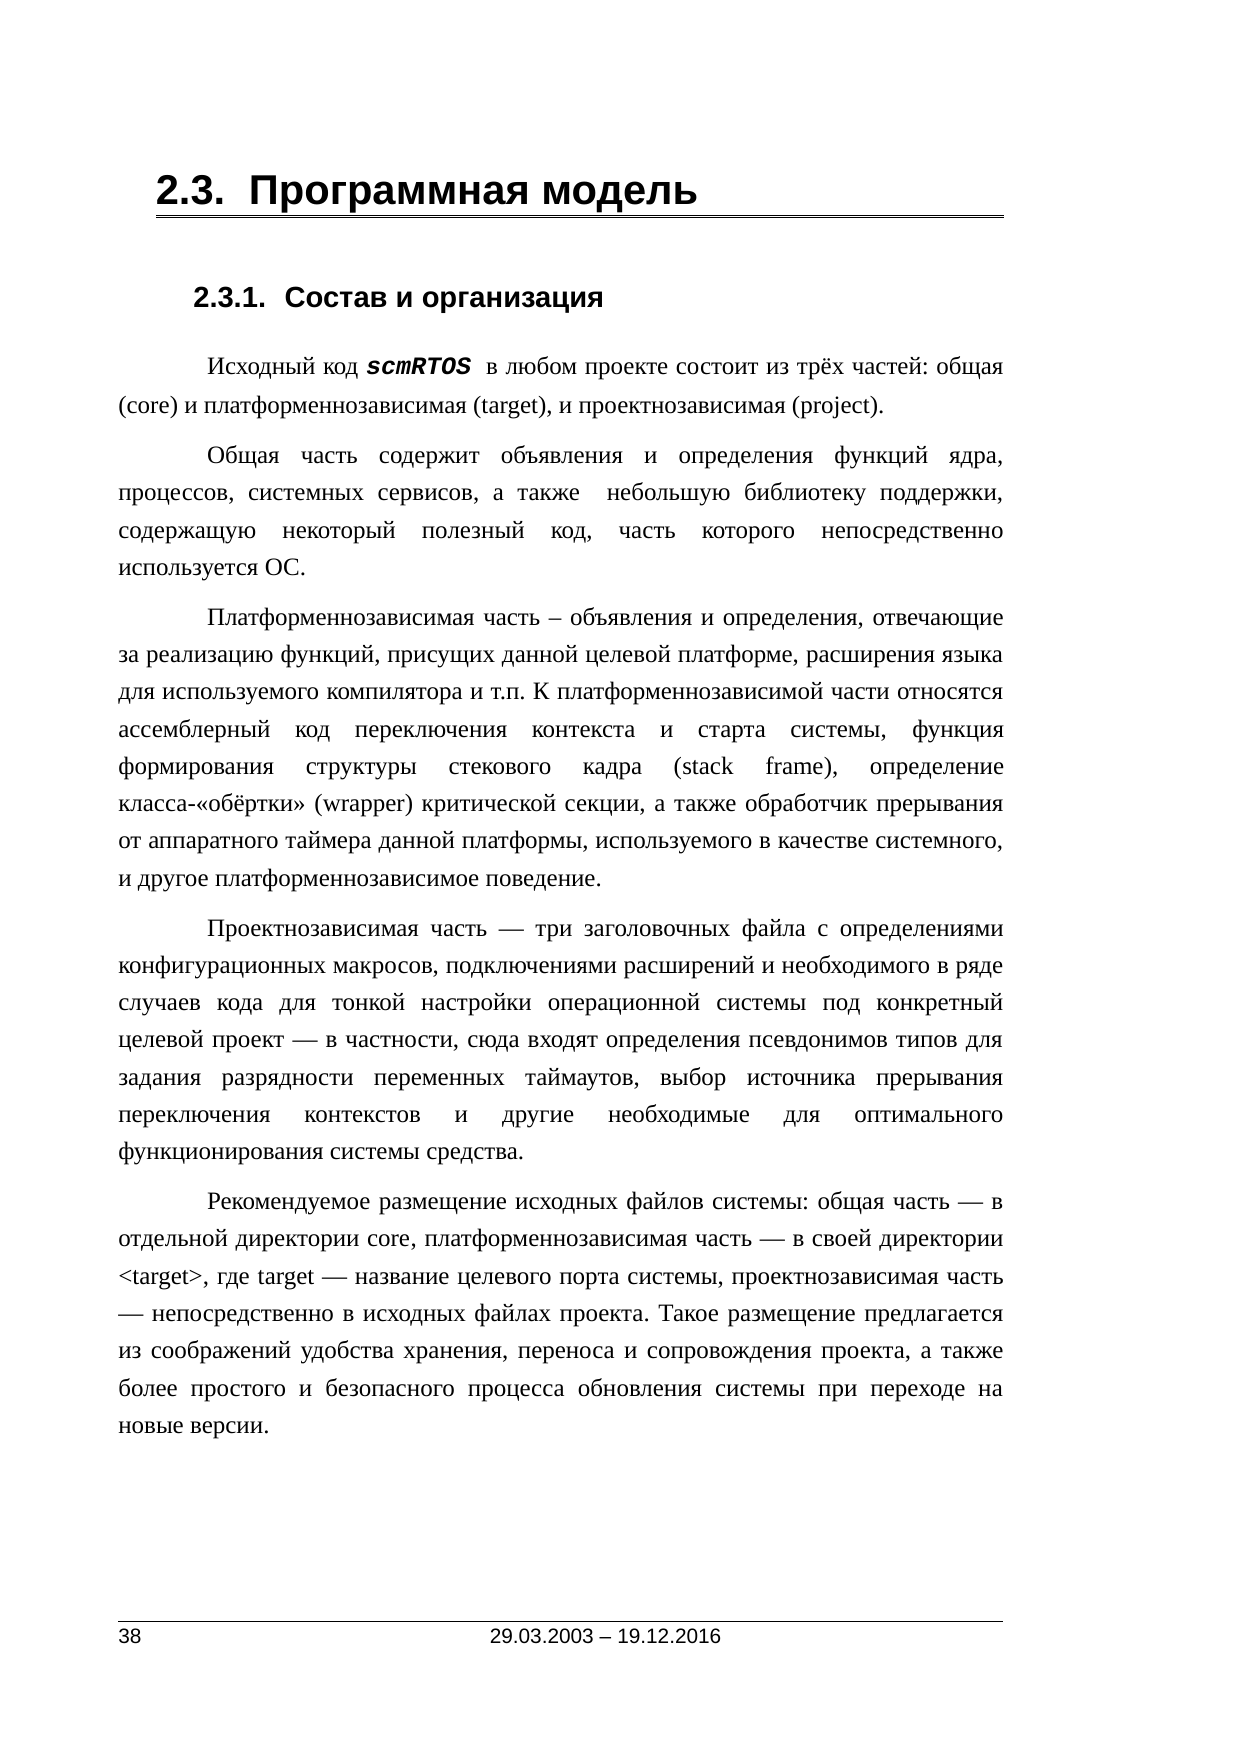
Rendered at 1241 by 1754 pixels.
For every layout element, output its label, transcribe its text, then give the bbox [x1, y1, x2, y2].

text Общая часть содержит объявления и определения функций ядра, процессов, системных сервисов, а также небольшую библиотеку поддержки, содержащую некоторый полезный код, часть которого непосредственно используется ОС. [118, 440, 1004, 581]
text Платформеннозависимая часть – объявления и определения, отвечающие за реализацию функций, присущих данной целевой платформе, расширения языка для используемого компилятора и т.п. К платформеннозависимой части относятся ассемблерный код переключения контекста и старта системы, функция формирования структуры стекового кадра (stack frame), определение класса-«обёртки» (wrapper) критической секции, а также обработчик прерывания от аппаратного таймера данной платформы, используемого в качестве системного, и другое платформеннозависимое поведение. [118, 602, 1004, 892]
text Проектнозависимая часть — три заголовочных файла с определениями конфигурационных макросов, подключениями расширений и необходимого в ряде случаев кода для тонкой настройки операционной системы под конкретный целевой проект — в частности, сюда входят определения псевдонимов типов для задания разрядности переменных таймаутов, выбор источника прерывания переключения контекстов и другие необходимые для оптимального функционирования системы средства. [118, 913, 1004, 1165]
subtitle Состав и организация [193, 280, 886, 313]
subtitle Программная модель [156, 165, 1004, 215]
text Рекомендуемое размещение исходных файлов системы: общая часть — в отдельной директории core, платформеннозависимая часть — в своей директории <target>, где target — название целевого порта системы, проектнозависимая часть — непосредственно в исходных файлах проекта. Такое размещение предлагается из соображений удобства хранения, переноса и сопровождения проекта, а также более простого и безопасного процесса обновления системы при переходе на новые версии. [118, 1186, 1004, 1439]
text Исходный код scmRTOS в любом проекте состоит из трёх частей: общая (core) и платформеннозависимая (target), и проектнозависимая (project). [118, 351, 1004, 419]
